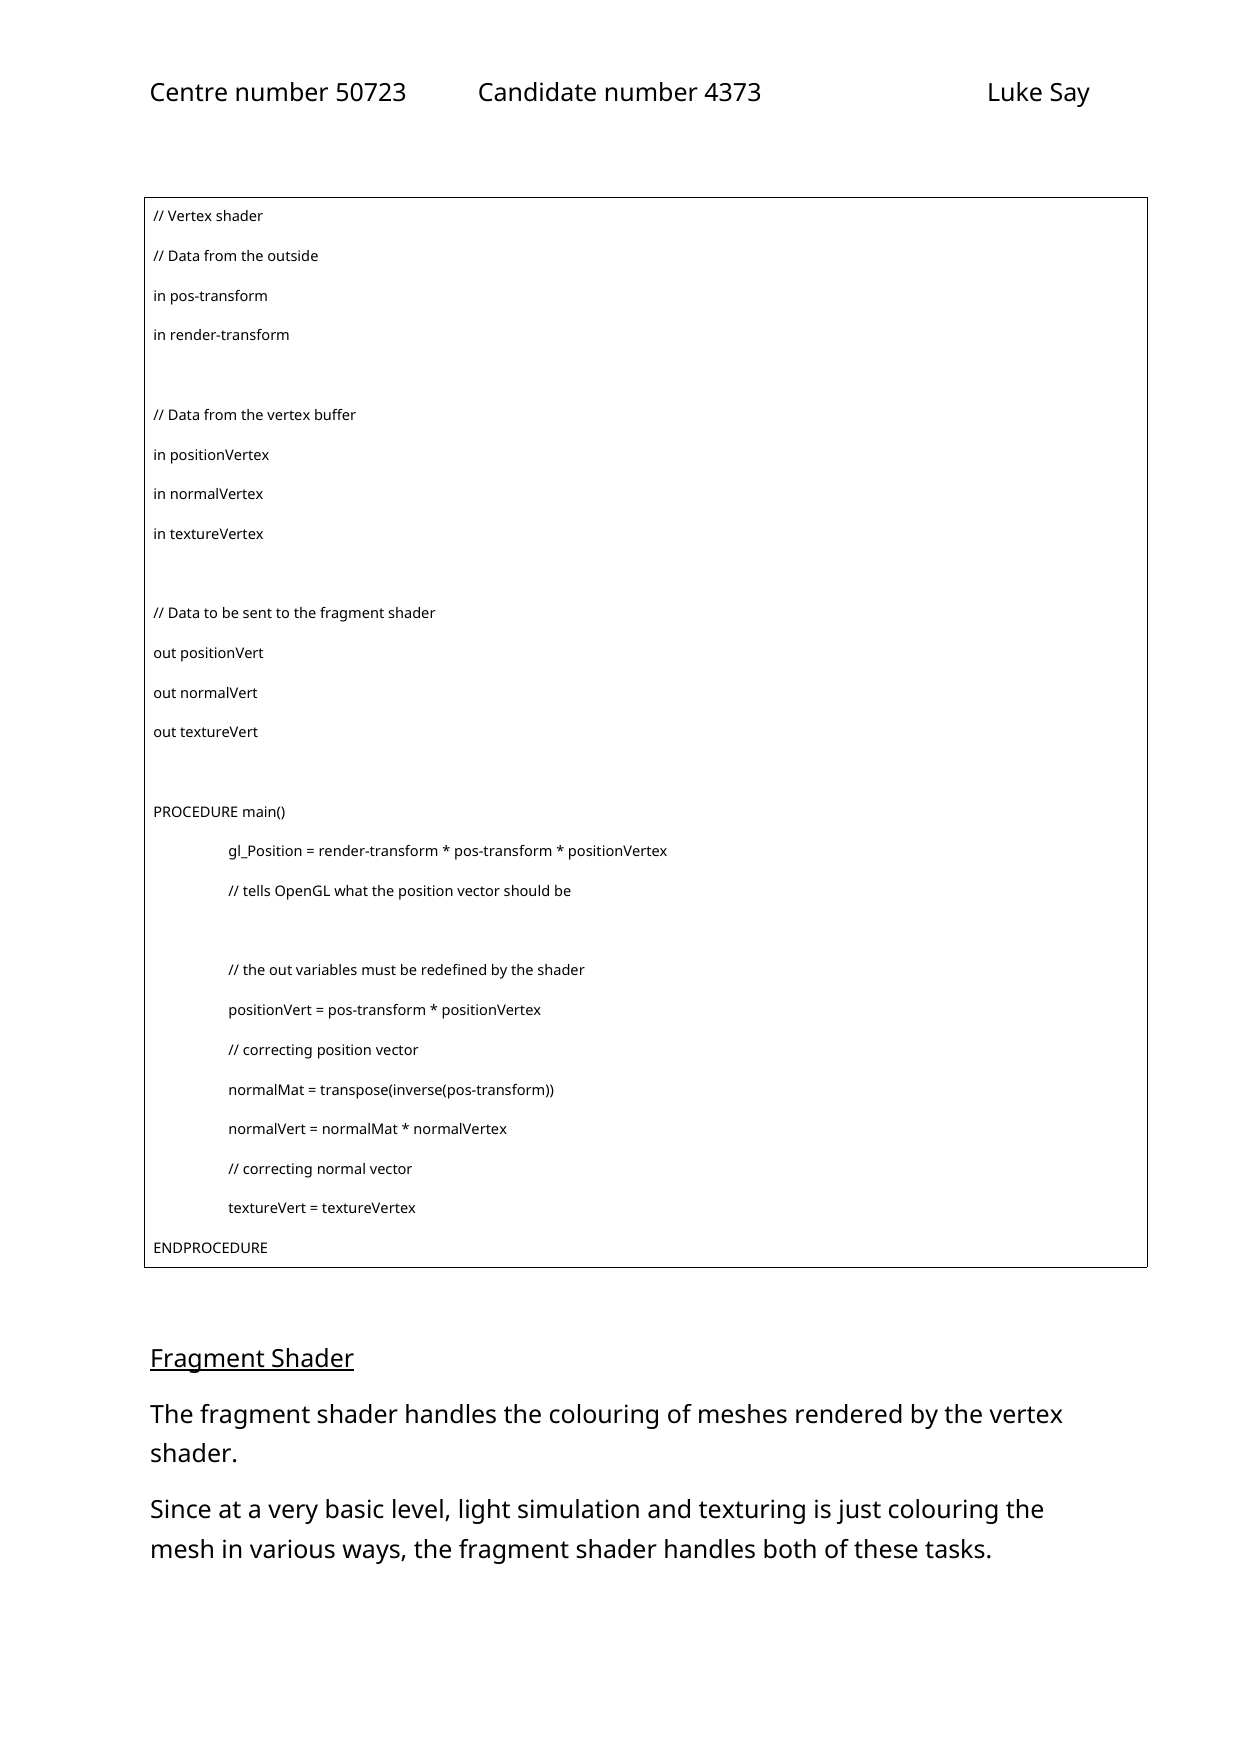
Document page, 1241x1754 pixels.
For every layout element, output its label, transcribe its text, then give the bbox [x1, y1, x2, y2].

text // the out variables must be redefined by the shader [153, 960, 1138, 980]
text // tells OpenGL what the position vector should be [153, 881, 1138, 901]
text in normalVertex [153, 484, 1138, 504]
text normalMat = transpose(inverse(pos-transform)) [153, 1079, 1138, 1099]
text // Vertex shader [153, 206, 1138, 226]
text out normalVert [153, 682, 1138, 702]
text in positionVertex [153, 444, 1138, 464]
text out positionVert [153, 643, 1138, 663]
text textureVert = textureVertex [153, 1198, 1138, 1218]
text in render-transform [153, 325, 1138, 345]
text // Data from the vertex buffer [153, 404, 1138, 424]
text // Data to be sent to the fragment shader [153, 603, 1138, 623]
text gl_Position = render-transform * pos-transform * positionVertex [153, 841, 1138, 861]
text Fragment Shader [150, 1340, 1090, 1374]
text in textureVertex [153, 524, 1138, 543]
text // correcting normal vector [153, 1159, 1138, 1178]
text in pos-transform [153, 286, 1138, 305]
text // correcting position vector [153, 1039, 1138, 1059]
text // Data from the outside [153, 246, 1138, 266]
text out textureVert [153, 722, 1138, 742]
text normalVert = normalMat * normalVertex [153, 1119, 1138, 1139]
text Since at a very basic level, light simulation and texturing is just colouring the mesh in various ways, the fragment shader handles both of these tasks. [150, 1492, 1090, 1566]
text PROCEDURE main() [153, 801, 1138, 821]
text ENDPROCEDURE [153, 1238, 1138, 1258]
text The fragment shader handles the colouring of meshes rendered by the vertex shader. [150, 1396, 1090, 1470]
text positionVert = pos-transform * positionVertex [153, 1000, 1138, 1020]
